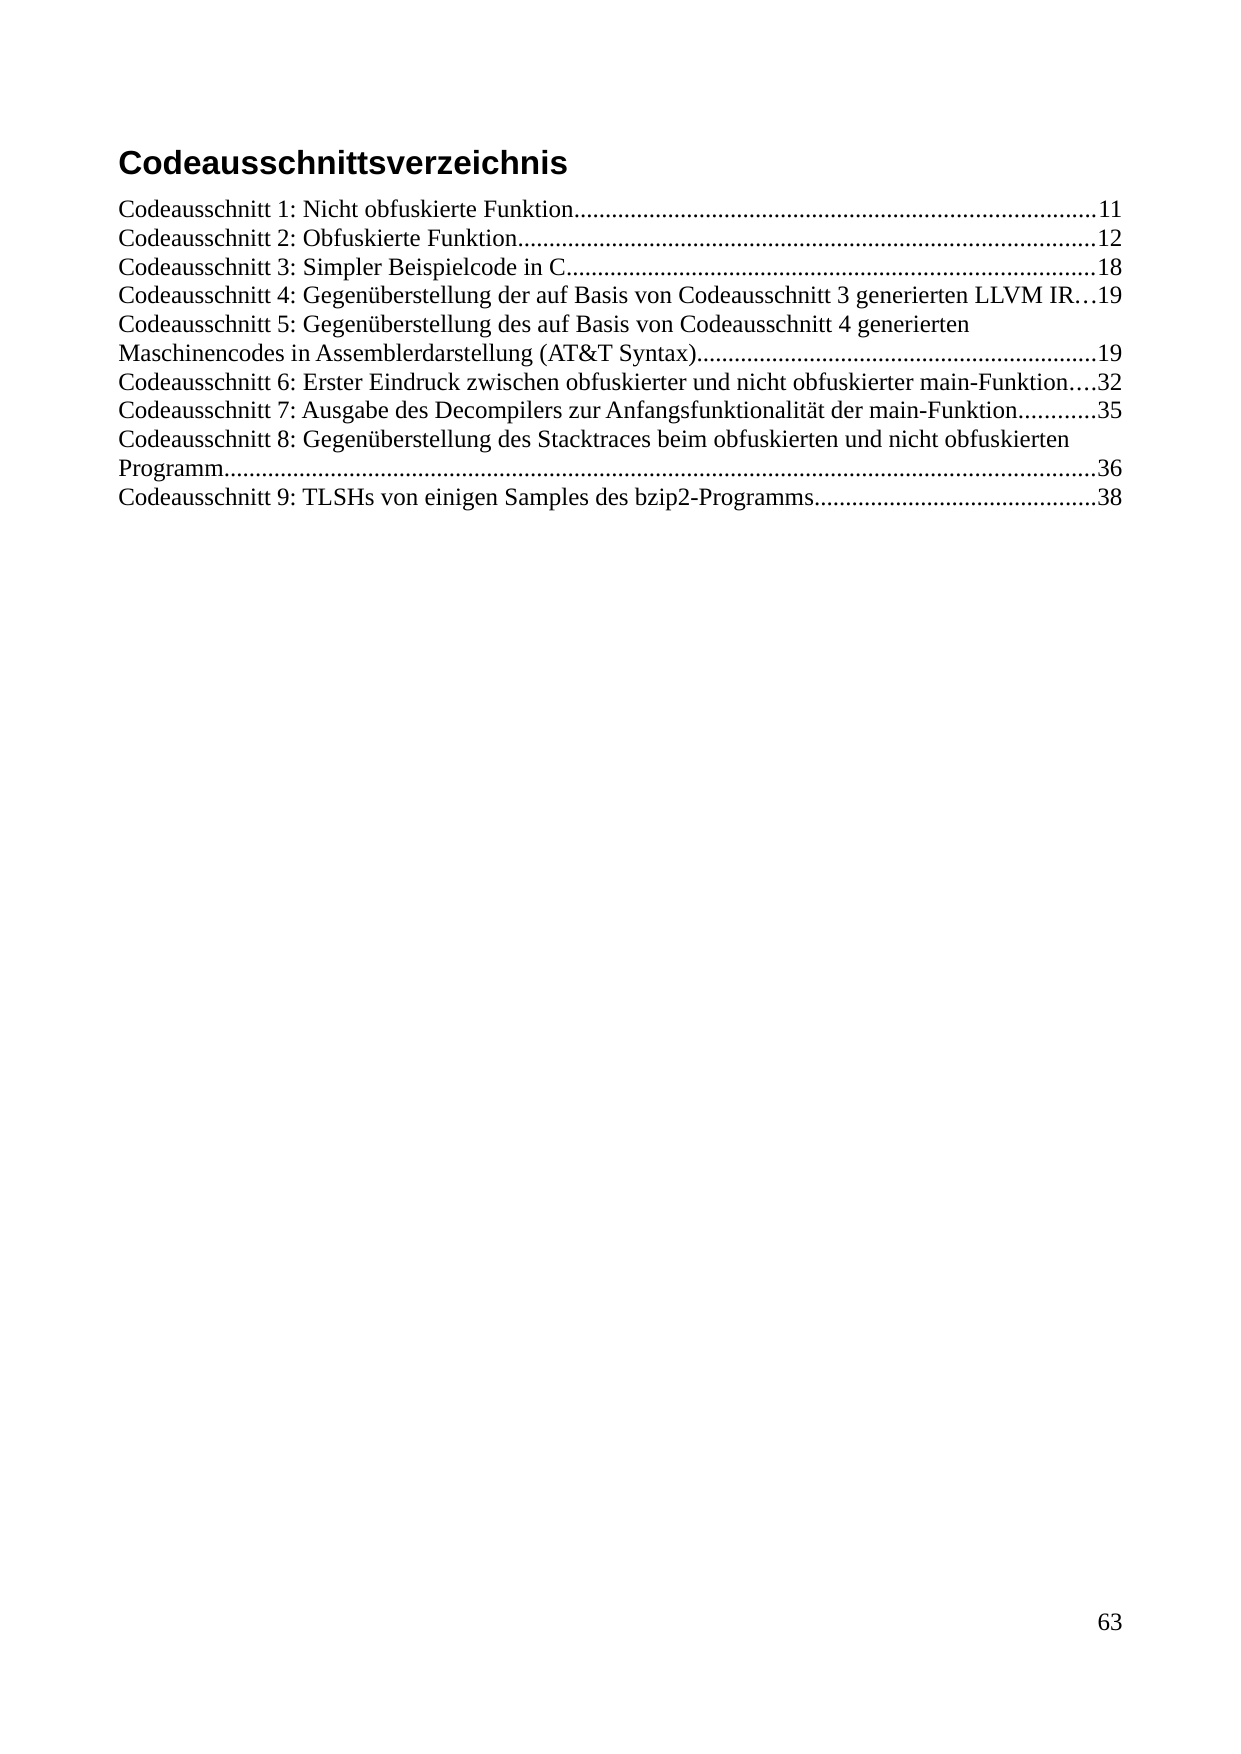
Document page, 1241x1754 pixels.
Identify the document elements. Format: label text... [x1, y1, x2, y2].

text Codeausschnitt 4: Gegenüberstellung der auf Basis von Codeausschnitt 3 generierten LLVM IR 19 [118, 280, 1122, 309]
text Codeausschnitt 6: Erster Eindruck zwischen obfuskierter und nicht obfuskierter main-Funktion 32 [118, 367, 1122, 395]
text Codeausschnitt 8: Gegenüberstellung des Stacktraces beim obfuskierten und nicht obfuskierten Programm 36 [118, 424, 1122, 482]
subtitle Codeausschnittsverzeichnis [118, 143, 1122, 182]
text Codeausschnitt 7: Ausgabe des Decompilers zur Anfangsfunktionalität der main-Funktion 35 [118, 395, 1122, 424]
text Codeausschnitt 1: Nicht obfuskierte Funktion 11 [118, 194, 1122, 223]
text Codeausschnitt 5: Gegenüberstellung des auf Basis von Codeausschnitt 4 generierten Maschinencodes in Assemblerdarstellung (AT&T Syntax) 19 [118, 309, 1122, 367]
text Codeausschnitt 9: TLSHs von einigen Samples des bzip2-Programms 38 [118, 482, 1122, 510]
text Codeausschnitt 3: Simpler Beispielcode in C 18 [118, 252, 1122, 280]
text Codeausschnitt 2: Obfuskierte Funktion 12 [118, 223, 1122, 252]
